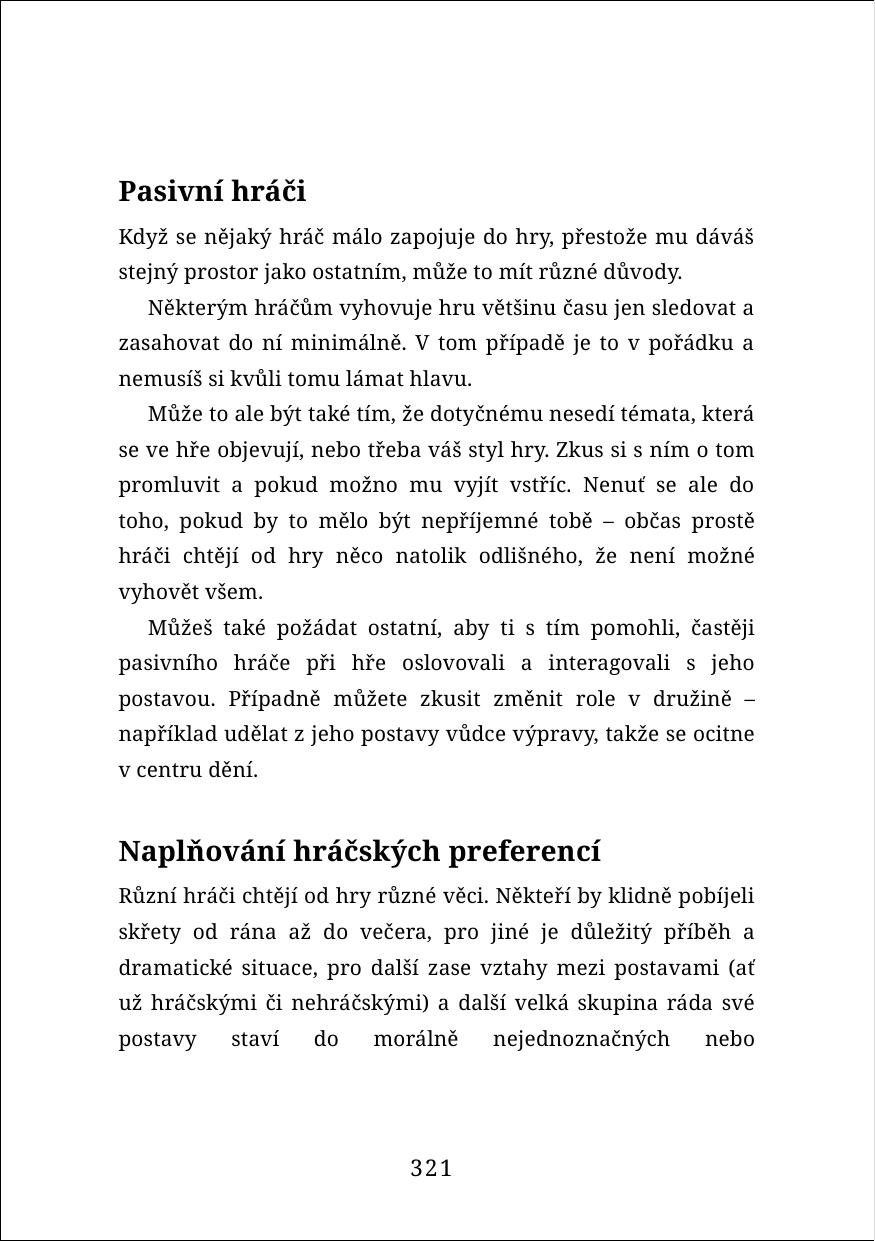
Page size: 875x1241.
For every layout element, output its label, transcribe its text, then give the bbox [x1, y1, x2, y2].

subtitle Pasivní hráči [118, 172, 756, 210]
text Když se nějaký hráč málo zapojuje do hry, přestože mu dáváš stejný prostor jako ostatním, může to mít různé důvody. Některým hráčům vyhovuje hru většinu času jen sledovat a zasahovat do ní minimálně. V tom případě je to v pořádku a nemusíš si kvůli tomu lámat hlavu. Může to ale být také tím, že dotyčnému nesedí témata, která se ve hře objevují, nebo třeba váš styl hry. Zkus si s ním o tom promluvit a pokud možno mu vyjít vstříc. Nenuť se ale do toho, pokud by to mělo být nepříjemné tobě – občas prostě hráči chtějí od hry něco natolik odlišného, že není možné vyhovět všem. Můžeš také požádat ostatní, aby ti s tím pomohli, častěji pasivního hráče při hře oslovovali a interagovali s jeho postavou. Případně můžete zkusit změnit role v družině – například udělat z jeho postavy vůdce výpravy, takže se ocitne v centru dění. [118, 222, 756, 783]
text Různí hráči chtějí od hry různé věci. Někteří by klidně pobíjeli skřety od rána až do večera, pro jiné je důležitý příběh a dramatické situace, pro další zase vztahy mezi postavami (ať už hráčskými či nehráčskými) a další velká skupina ráda své postavy staví do morálně nejednoznačných nebo [118, 882, 756, 1052]
subtitle Naplňování hráčských preferencí [118, 832, 756, 870]
